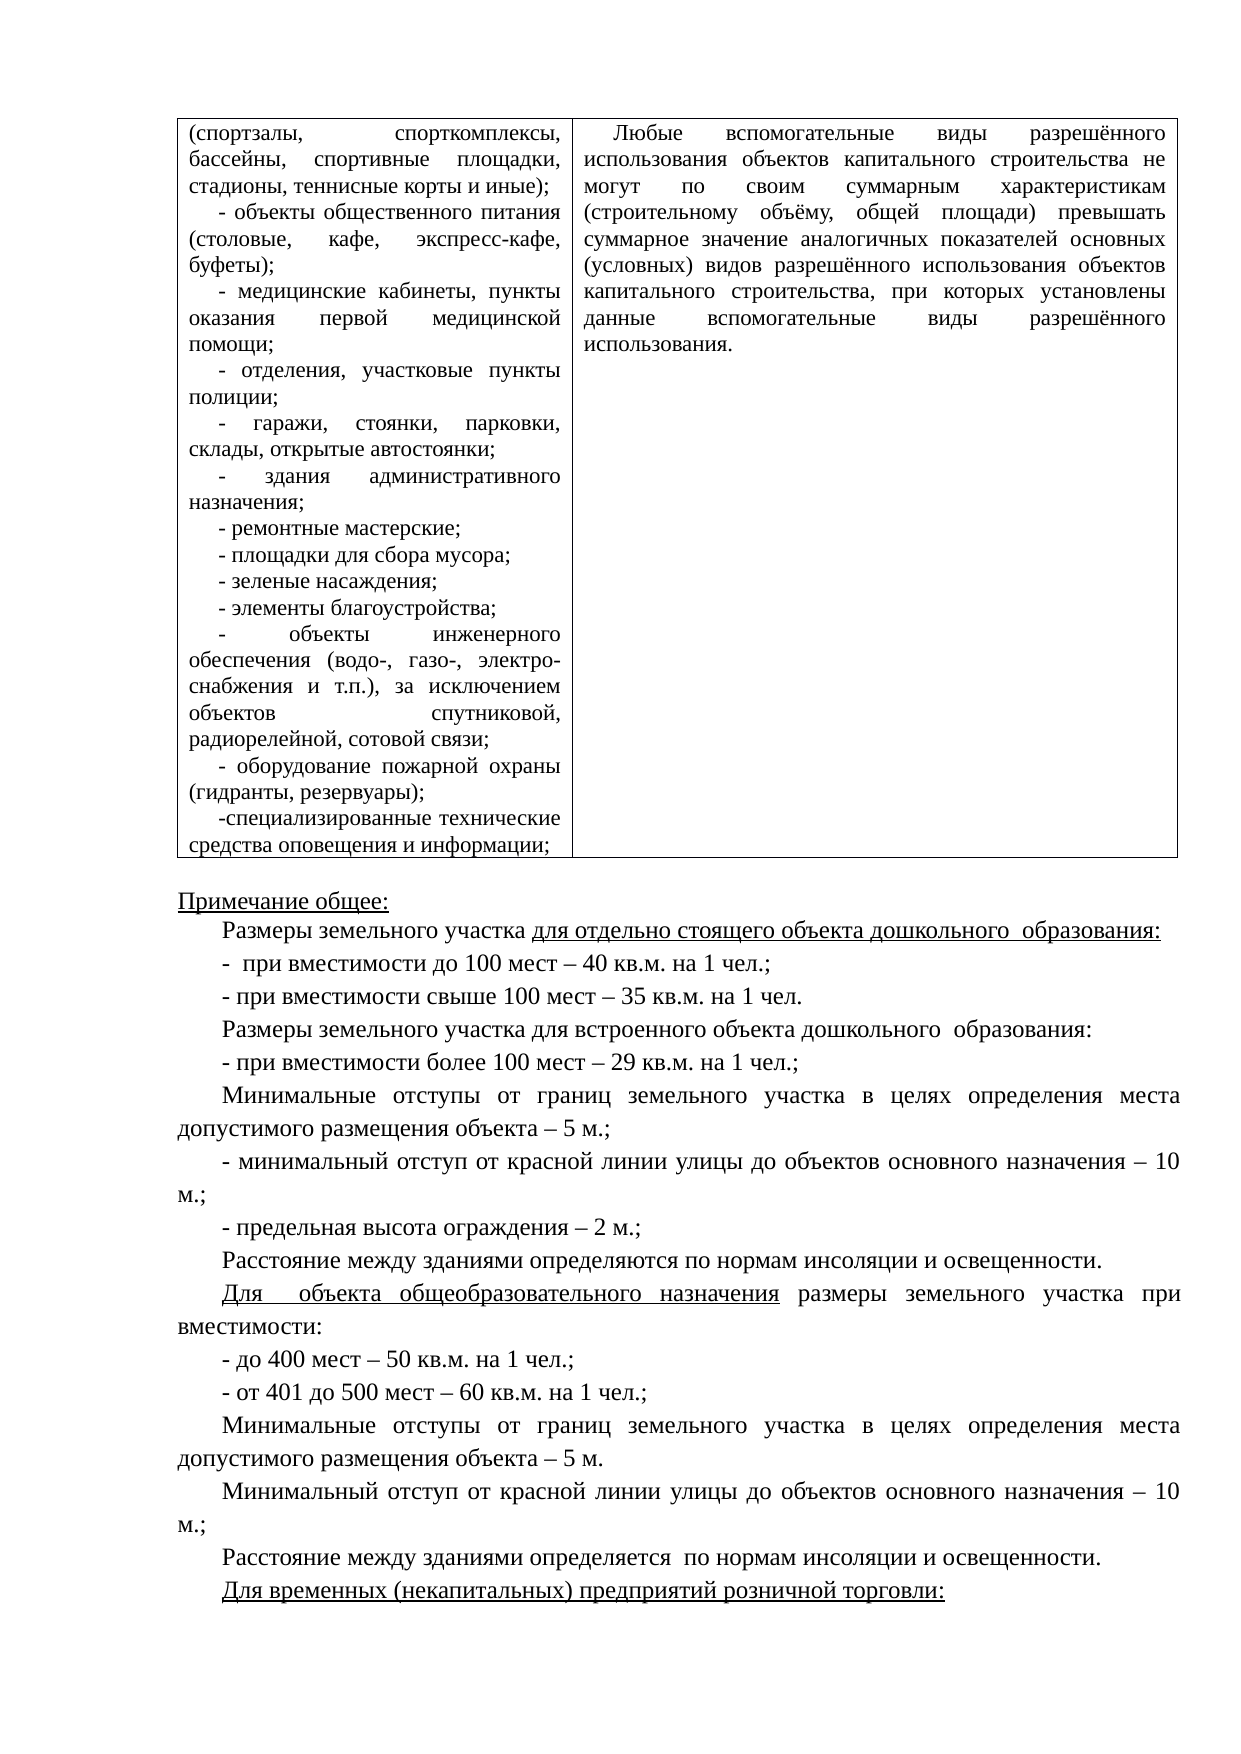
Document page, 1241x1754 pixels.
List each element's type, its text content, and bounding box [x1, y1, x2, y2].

text Для временных (некапитальных) предприятий розничной торговли: [177, 1575, 1181, 1604]
text Минимальный отступ от красной линии улицы до объектов основного назначения – 10 м.; [177, 1476, 1181, 1538]
text - предельная высота ограждения – 2 м.; [177, 1212, 1181, 1241]
text - при вместимости более 100 мест – 29 кв.м. на 1 чел.; [177, 1047, 1181, 1076]
text Размеры земельного участка для встроенного объекта дошкольного образования: [177, 1014, 1181, 1043]
text Расстояние между зданиями определяются по нормам инсоляции и освещенности. [177, 1245, 1181, 1274]
table_cell (спортзалы, спорткомплексы, бассейны, спортивные площадки, стадионы, теннисные корты и иные); - объекты общественного питания (столовые, кафе, экспресс-кафе, буфеты); - медицинские кабинеты, пункты оказания первой медицинской помощи; - отделения, участковые пункты полиции; - гаражи, стоянки, парковки, склады, открытые автостоянки; - здания административного назначения; - ремонтные мастерские; - площадки для сбора мусора; - зеленые насаждения; - элементы благоустройства; - объекты инженерного обеспечения (водо-, газо-, электро-снабжения и т.п.), за исключением объектов спутниковой, радиорелейной, сотовой связи; - оборудование пожарной охраны (гидранты, резервуары); -специализированные технические средства оповещения и информации; [178, 119, 572, 857]
text - при вместимости до 100 мест – 40 кв.м. на 1 чел.; [177, 948, 1181, 977]
text Размеры земельного участка для отдельно стоящего объекта дошкольного образования: [177, 915, 1181, 944]
table_cell Любые вспомогательные виды разрешённого использования объектов капитального строительства не могут по своим суммарным характеристикам (строительному объёму, общей площади) превышать суммарное значение аналогичных показателей основных (условных) видов разрешённого использования объектов капитального строительства, при которых установлены данные вспомогательные виды разрешённого использования. [573, 119, 1177, 857]
text - от 401 до 500 мест – 60 кв.м. на 1 чел.; [177, 1377, 1181, 1406]
text - минимальный отступ от красной линии улицы до объектов основного назначения – 10 м.; [177, 1146, 1181, 1208]
text - до 400 мест – 50 кв.м. на 1 чел.; [177, 1344, 1181, 1373]
text Минимальные отступы от границ земельного участка в целях определения места допустимого размещения объекта – 5 м.; [177, 1080, 1181, 1142]
text Для объекта общеобразовательного назначения размеры земельного участка при вместимости: [177, 1278, 1181, 1340]
text Примечание общее: [177, 886, 1181, 915]
text - при вместимости свыше 100 мест – 35 кв.м. на 1 чел. [177, 981, 1181, 1010]
text Минимальные отступы от границ земельного участка в целях определения места допустимого размещения объекта – 5 м. [177, 1410, 1181, 1472]
text Расстояние между зданиями определяется по нормам инсоляции и освещенности. [177, 1542, 1181, 1571]
